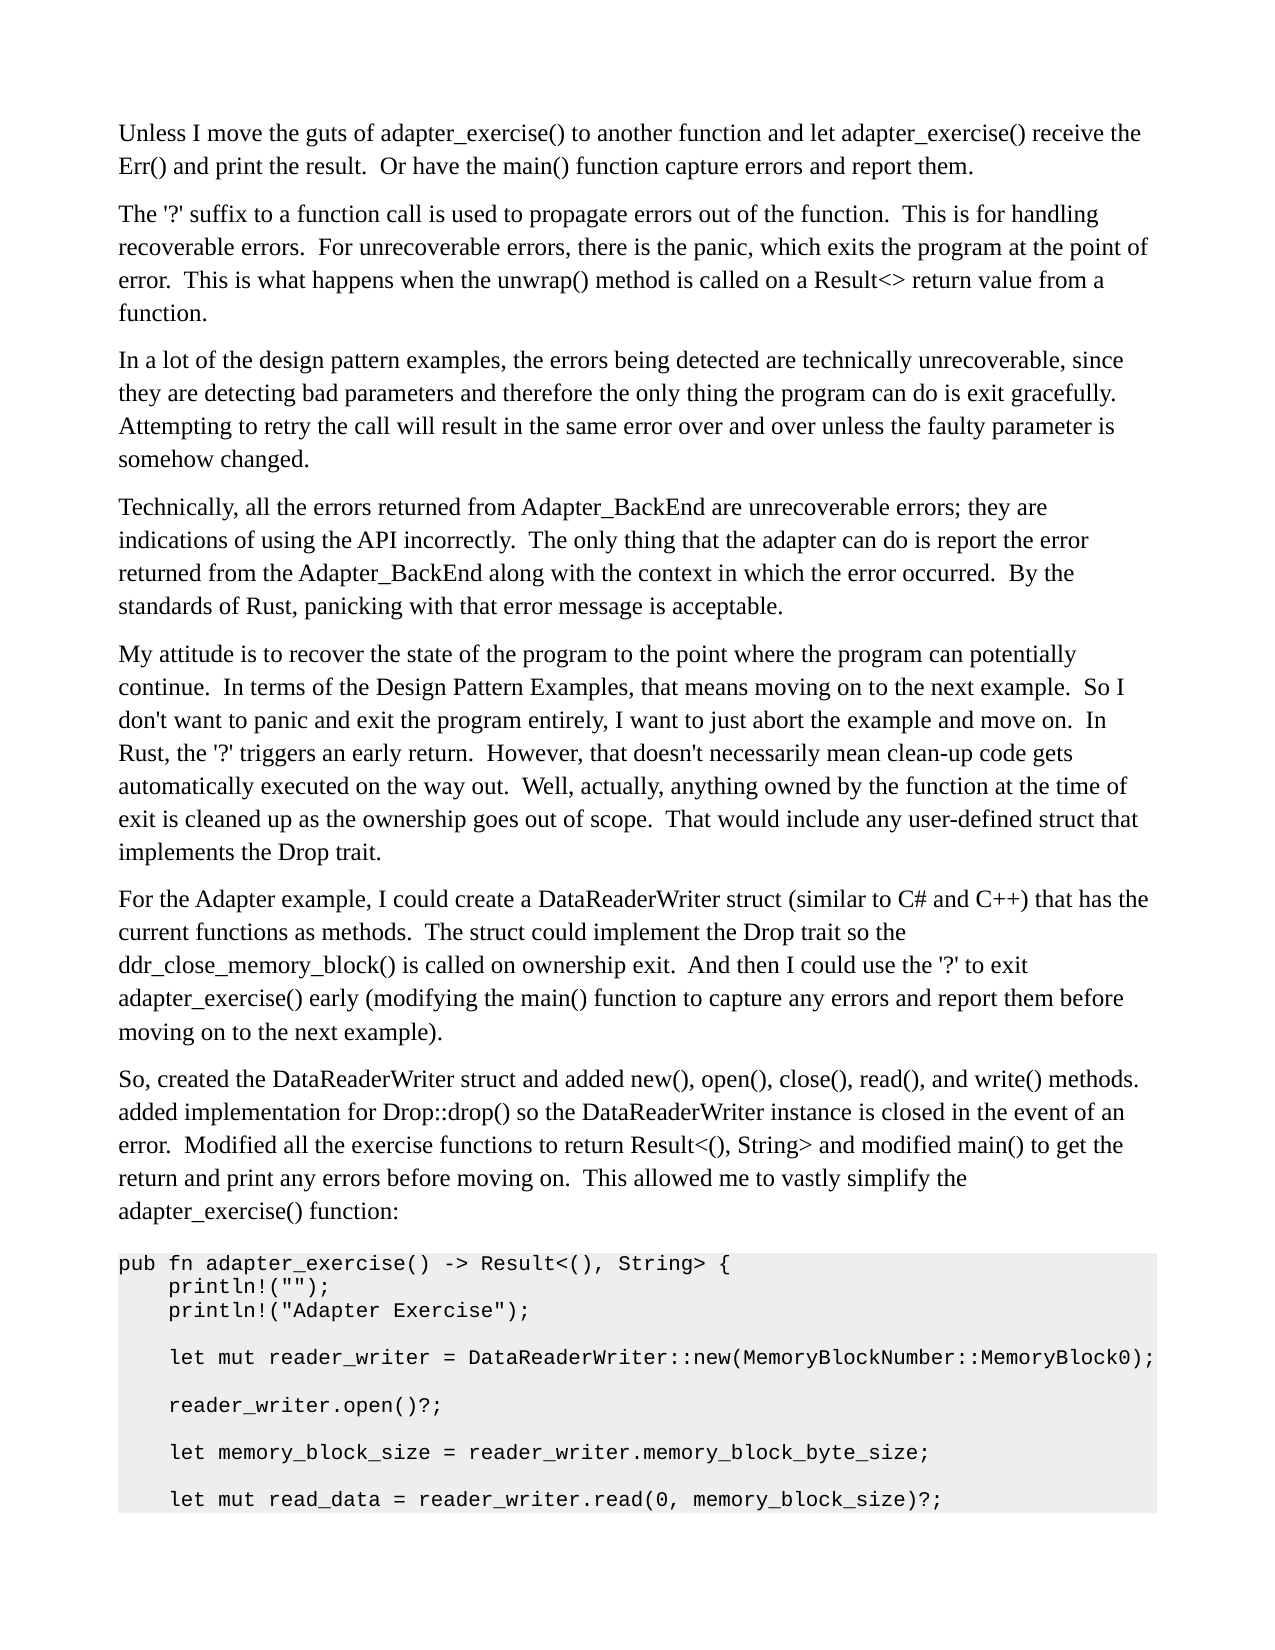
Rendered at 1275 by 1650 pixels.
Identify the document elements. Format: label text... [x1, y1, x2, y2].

text In a lot of the design pattern examples, the errors being detected are technically unrecoverable, since they are detecting bad parameters and therefore the only thing the program can do is exit gracefully. Attempting to retry the call will result in the same error over and over unless the faulty parameter is somehow changed. [118, 345, 1157, 473]
text Unless I move the guts of adapter_exercise() to another function and let adapter_exercise() receive the Err() and print the result. Or have the main() function capture errors and report them. [118, 118, 1157, 180]
text println!("Adapter Exercise"); [118, 1300, 1157, 1324]
text pub fn adapter_exercise() -> Result<(), String> { [118, 1253, 1157, 1276]
text println!(""); [118, 1276, 1157, 1300]
text So, created the DataReaderWriter struct and added new(), open(), close(), read(), and write() methods. added implementation for Drop::drop() so the DataReaderWriter instance is closed in the event of an error. Modified all the exercise functions to return Result<(), String> and modified main() to get the return and print any errors before moving on. This allowed me to vastly simplify the adapter_exercise() function: [118, 1064, 1157, 1225]
text let mut read_data = reader_writer.read(0, memory_block_size)?; [118, 1489, 1157, 1513]
text My attitude is to recover the state of the program to the point where the program can potentially continue. In terms of the Design Pattern Examples, that means moving on to the next example. So I don't want to panic and exit the program entirely, I want to just abort the example and move on. In Rust, the '?' triggers an early return. However, that doesn't necessarily mean clean-up code gets automatically executed on the way out. Well, actually, anything owned by the function at the time of exit is cleaned up as the ownership goes out of scope. That would include any user-defined struct that implements the Drop trait. [118, 639, 1157, 866]
text let memory_block_size = reader_writer.memory_block_byte_size; [118, 1442, 1157, 1466]
text For the Adapter example, I could create a DataReaderWriter struct (similar to C# and C++) that has the current functions as methods. The struct could implement the Drop trait so the ddr_close_memory_block() is called on ownership exit. And then I could use the '?' to exit adapter_exercise() early (modifying the main() function to capture any errors and report them before moving on to the next example). [118, 884, 1157, 1045]
text let mut reader_writer = DataReaderWriter::new(MemoryBlockNumber::MemoryBlock0); [118, 1347, 1157, 1371]
text reader_writer.open()?; [118, 1395, 1157, 1418]
text The '?' suffix to a function call is used to propagate errors out of the function. This is for handling recoverable errors. For unrecoverable errors, there is the panic, which exits the program at the point of error. This is what happens when the unwrap() method is called on a Result<> return value from a function. [118, 199, 1157, 327]
text Technically, all the errors returned from Adapter_BackEnd are unrecoverable errors; they are indications of using the API incorrectly. The only thing that the adapter can do is report the error returned from the Adapter_BackEnd along with the context in which the error occurred. By the standards of Rust, panicking with that error message is acceptable. [118, 492, 1157, 620]
